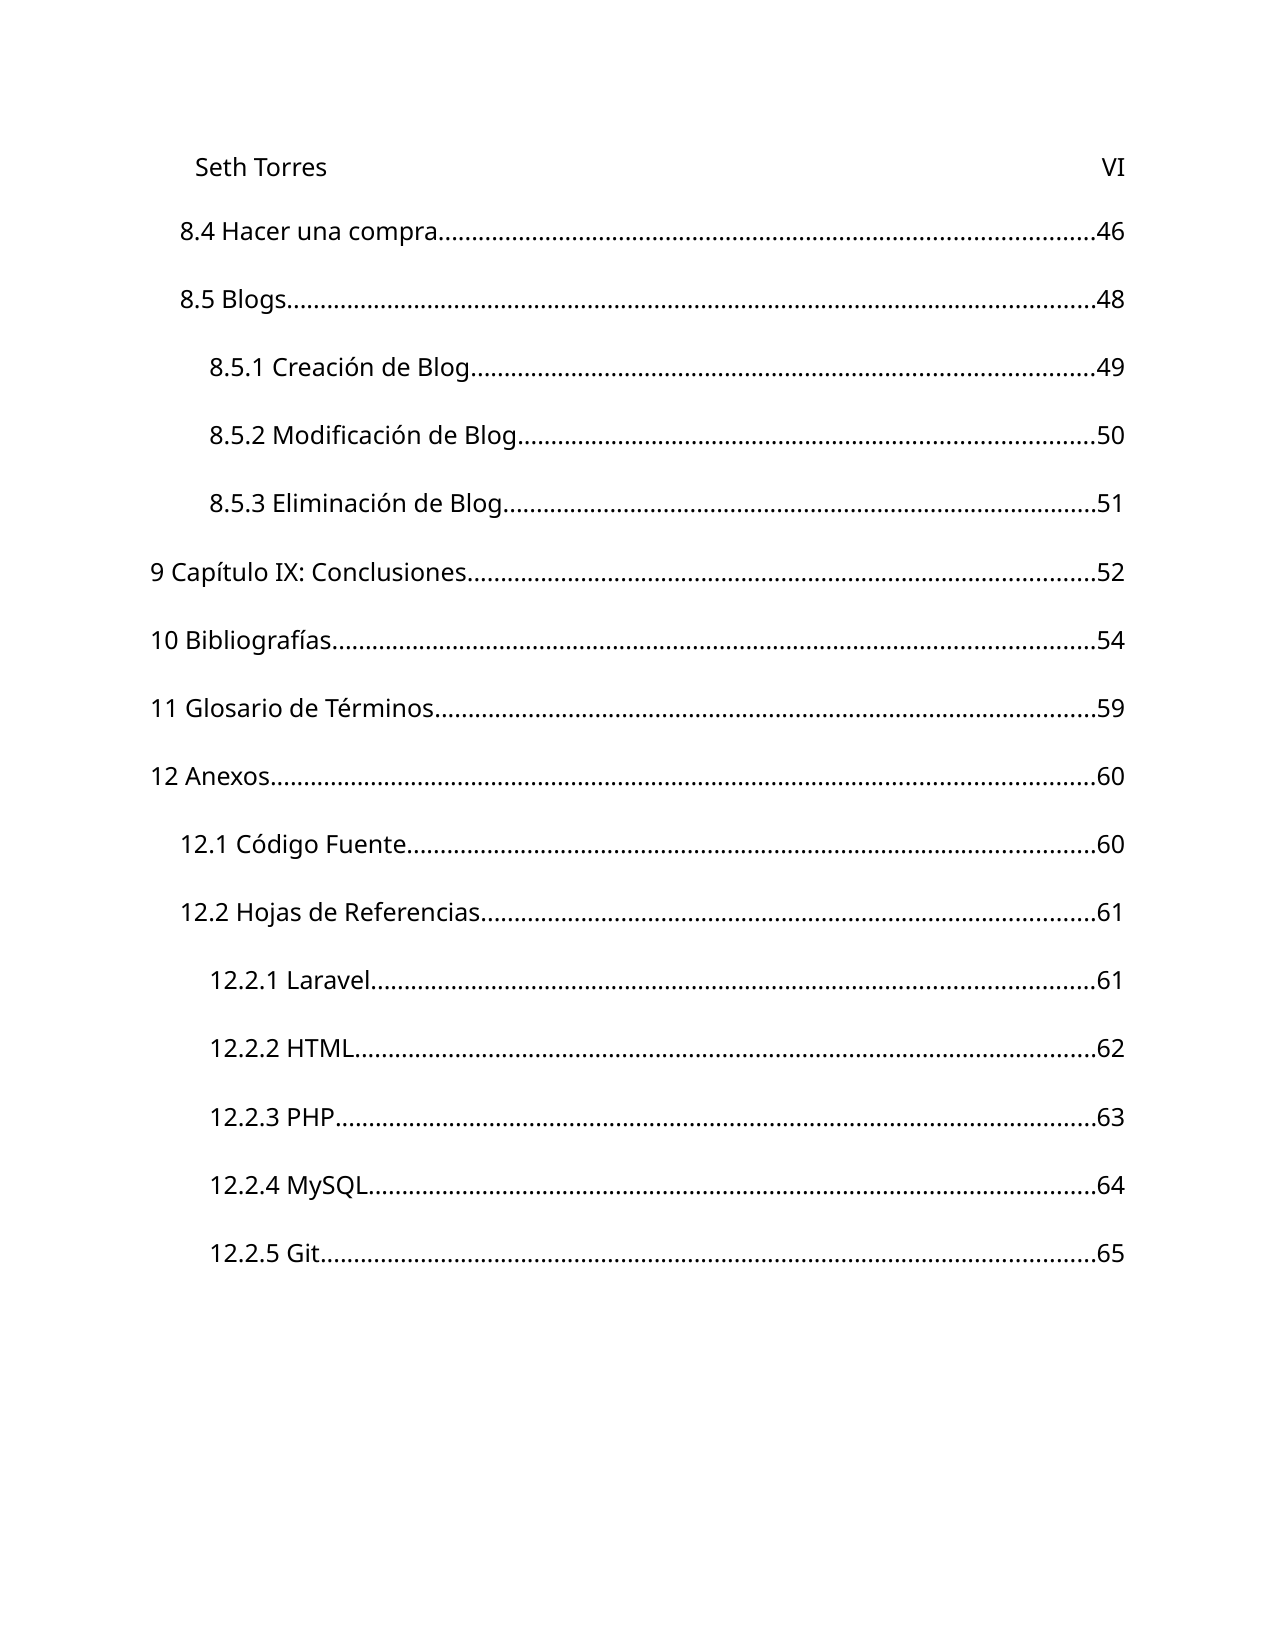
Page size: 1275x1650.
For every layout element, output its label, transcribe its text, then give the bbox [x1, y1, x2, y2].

text 10 Bibliografías 54 [150, 622, 1125, 656]
text 9 Capítulo IX: Conclusiones 52 [150, 554, 1125, 588]
text 12.2.2 HTML 62 [209, 1031, 1125, 1065]
text 8.5 Blogs 48 [179, 282, 1125, 316]
text 8.5.3 Eliminación de Blog 51 [209, 486, 1125, 520]
text 12.2.3 PHP 63 [209, 1099, 1125, 1133]
text 12.2.1 Laravel 61 [209, 963, 1125, 997]
text 8.5.1 Creación de Blog 49 [209, 350, 1125, 384]
text 11 Glosario de Términos 59 [150, 690, 1125, 724]
text 8.4 Hacer una compra 46 [179, 213, 1125, 248]
text 8.5.2 Modificación de Blog 50 [209, 418, 1125, 452]
text 12.1 Código Fuente 60 [179, 827, 1125, 861]
text 12 Anexos 60 [150, 758, 1125, 793]
text 12.2 Hojas de Referencias 61 [179, 895, 1125, 929]
text 12.2.5 Git 65 [209, 1235, 1125, 1269]
text 12.2.4 MySQL 64 [209, 1167, 1125, 1201]
